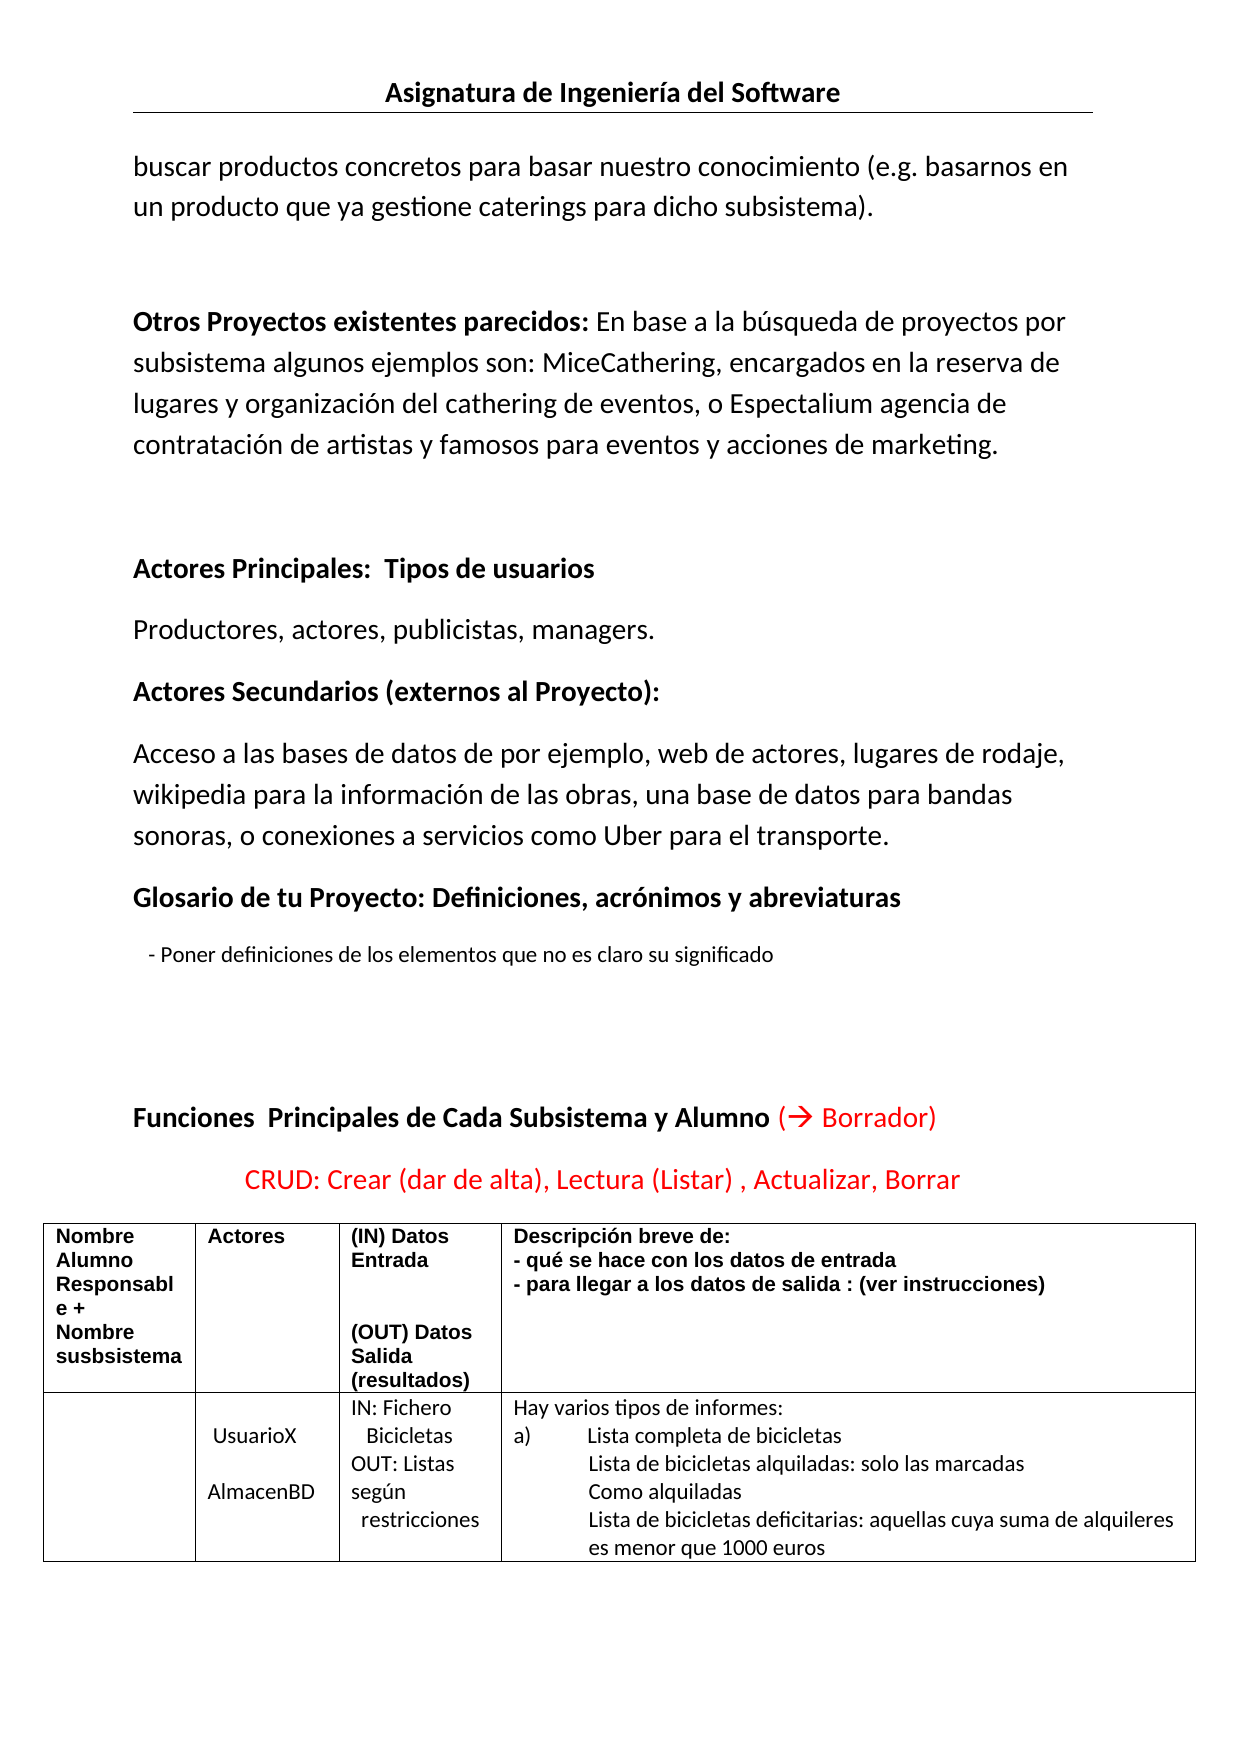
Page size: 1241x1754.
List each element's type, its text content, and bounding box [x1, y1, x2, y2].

table_cell [44, 1393, 195, 1561]
table_cell UsuarioX AlmacenBD [196, 1393, 339, 1561]
text Actores Principales: Tipos de usuarios [133, 550, 1093, 585]
table_cell IN: Fichero Bicicletas OUT: Listas según restricciones [340, 1393, 501, 1561]
table_header Descripción breve de: - qué se hace con los datos de entrada - para llegar a los datos de salida : (ver instrucciones) [502, 1224, 1195, 1392]
text Actores Secundarios (externos al Proyecto): [133, 673, 1093, 709]
text Acceso a las bases de datos de por ejemplo, web de actores, lugares de rodaje, wikipedia para la información de las obras, una base de datos para bandas sonoras, o conexiones a servicios como Uber para el transporte. [133, 735, 1093, 852]
text buscar productos concretos para basar nuestro conocimiento (e.g. basarnos en un producto que ya gestione caterings para dicho subsistema). [133, 148, 1093, 224]
table_header (IN) Datos Entrada (OUT) Datos Salida (resultados) [340, 1224, 501, 1392]
text Funciones Principales de Cada Subsistema y Alumno ( Borrador) [133, 1099, 1093, 1135]
text Glosario de tu Proyecto: Definiciones, acrónimos y abreviaturas [133, 879, 1093, 914]
text - Poner definiciones de los elementos que no es claro su significado [133, 940, 1093, 968]
table_cell Hay varios tipos de informes: Lista completa de bicicletas Lista de bicicletas alquiladas: solo las marcadas Como alquiladas Lista de bicicletas deficitarias: aquellas cuya suma de alquileres es menor que 1000 euros [502, 1393, 1195, 1561]
text Otros Proyectos existentes parecidos: En base a la búsqueda de proyectos por subsistema algunos ejemplos son: MiceCathering, encargados en la reserva de lugares y organización del cathering de eventos, o Espectalium agencia de contratación de artistas y famosos para eventos y acciones de marketing. [133, 303, 1093, 462]
text CRUD: Crear (dar de alta), Lectura (Listar) , Actualizar, Borrar [133, 1161, 1093, 1197]
table_header Actores [196, 1224, 339, 1392]
table_header Nombre Alumno Responsable + Nombre susbsistema [44, 1224, 195, 1392]
text Productores, actores, publicistas, managers. [133, 611, 1093, 647]
